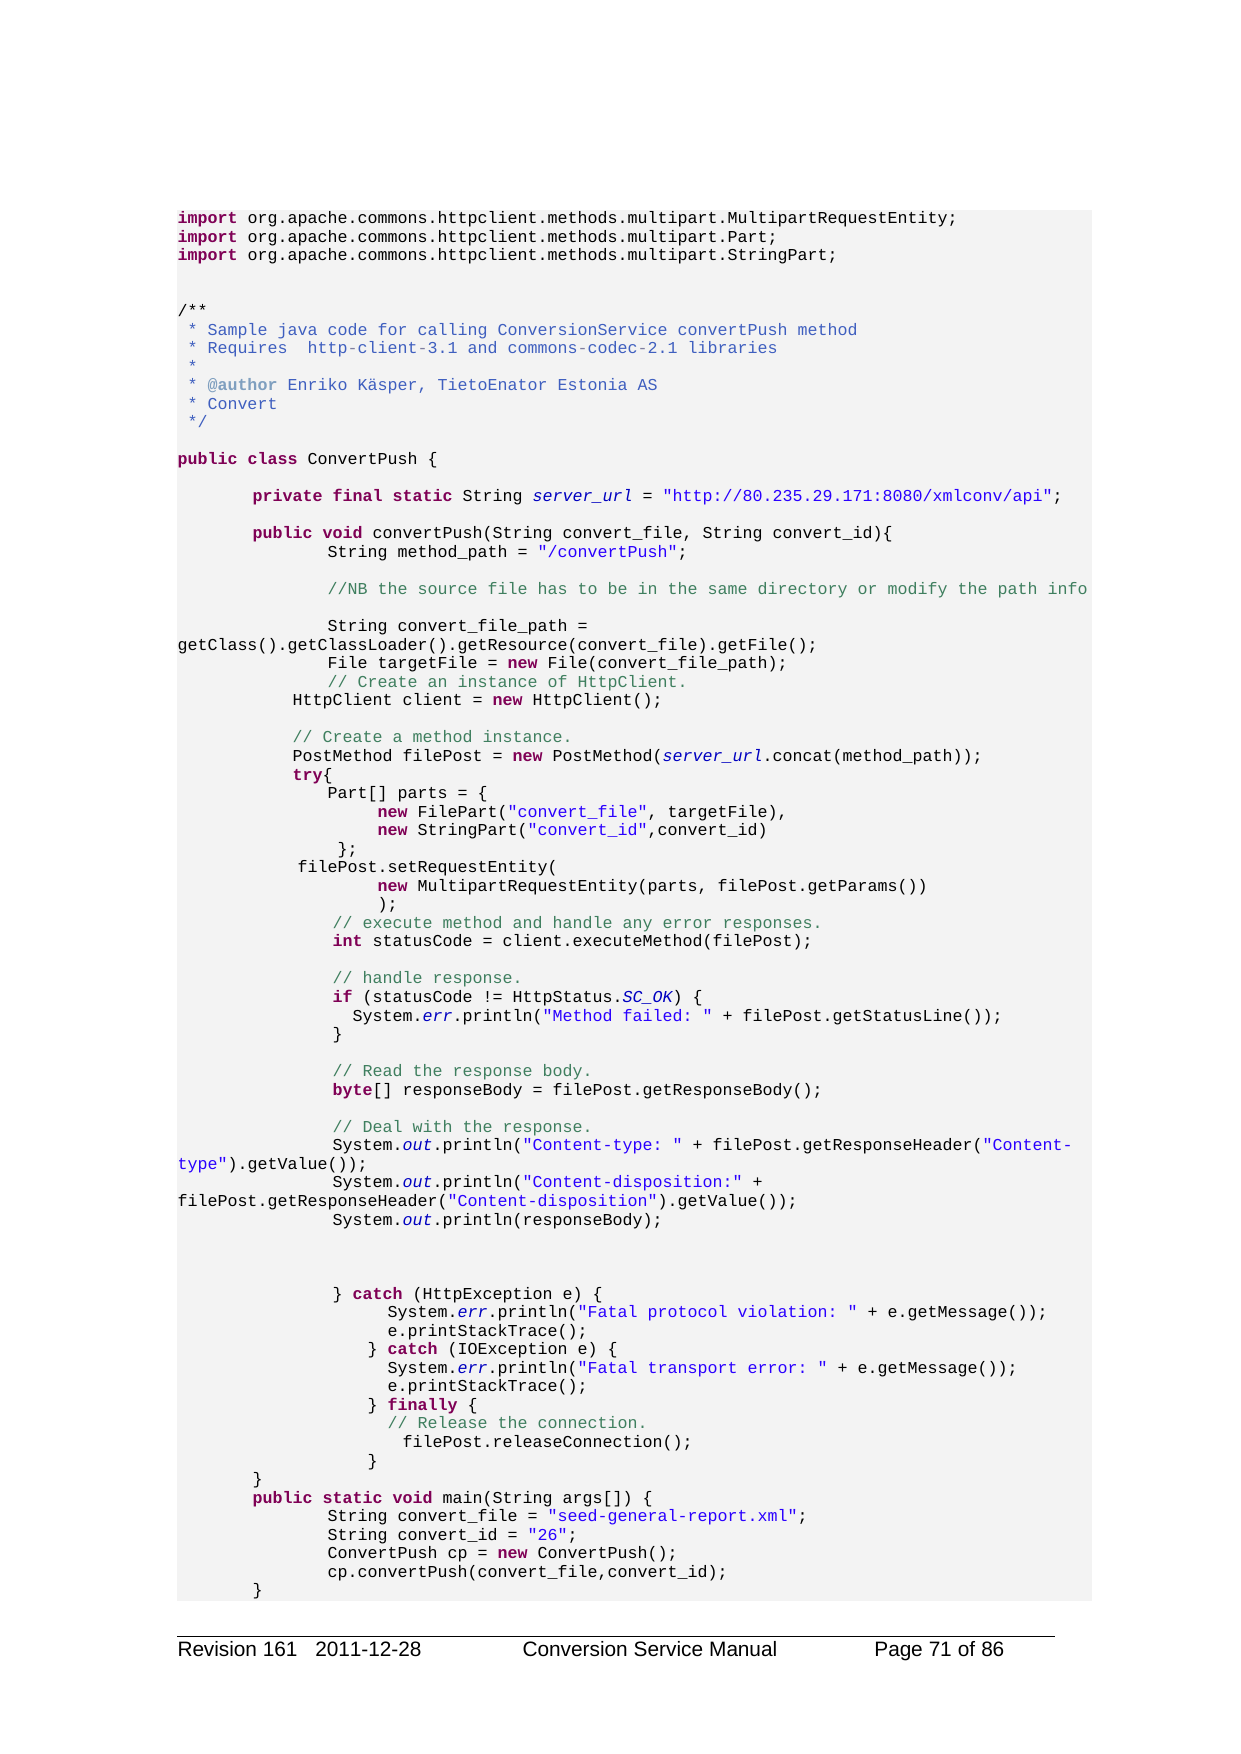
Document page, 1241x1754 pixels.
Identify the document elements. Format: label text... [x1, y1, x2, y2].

list // execute method and handle any error responses. [177, 915, 1092, 933]
list filePost.setRequestEntity( [177, 859, 1092, 878]
list ); [177, 896, 1092, 915]
list } [177, 1026, 1092, 1044]
list int statusCode = client.executeMethod(filePost); [177, 933, 1092, 952]
list new MultipartRequestEntity(parts, filePost.getParams()) [177, 878, 1092, 896]
list /** [177, 303, 1092, 321]
list // Create an instance of HttpClient. [177, 674, 1092, 692]
list System.err.println("Fatal protocol violation: " + e.getMessage()); [177, 1304, 1092, 1323]
list } [177, 1452, 1092, 1471]
list // Create a method instance. [177, 729, 1092, 748]
list System.out.println("Content-type: " + filePost.getResponseHeader("Content-type").getValue()); [177, 1137, 1092, 1174]
list } [177, 1471, 1092, 1489]
list ConvertPush cp = new ConvertPush(); [177, 1545, 1092, 1564]
list System.err.println("Method failed: " + filePost.getStatusLine()); [177, 1007, 1092, 1026]
list File targetFile = new File(convert_file_path); [177, 655, 1092, 674]
list import org.apache.commons.httpclient.methods.multipart.MultipartRequestEntity; [177, 210, 1092, 229]
list System.out.println(responseBody); [177, 1211, 1092, 1230]
list PostMethod filePost = new PostMethod(server_url.concat(method_path)); [177, 748, 1092, 766]
list import org.apache.commons.httpclient.methods.multipart.Part; [177, 229, 1092, 247]
list cp.convertPush(convert_file,convert_id); [177, 1564, 1092, 1582]
list // Release the connection. [177, 1415, 1092, 1434]
list e.printStackTrace(); [177, 1323, 1092, 1341]
list * Requires http-client-3.1 and commons-codec-2.1 libraries [177, 340, 1092, 358]
list * @author Enriko Käsper, TietoEnator Estonia AS [177, 377, 1092, 396]
list String convert_id = "26"; [177, 1527, 1092, 1545]
list }; [177, 841, 1092, 859]
list // handle response. [177, 970, 1092, 989]
list System.out.println("Content-disposition:" + filePost.getResponseHeader("Content-disposition").getValue()); [177, 1174, 1092, 1211]
list } finally { [177, 1397, 1092, 1415]
list } catch (HttpException e) { [177, 1286, 1092, 1304]
list //NB the source file has to be in the same directory or modify the path info [177, 581, 1092, 599]
list * Sample java code for calling ConversionService convertPush method [177, 321, 1092, 340]
list filePost.releaseConnection(); [177, 1434, 1092, 1452]
list } [177, 1582, 1092, 1601]
list */ [177, 414, 1092, 433]
list public void convertPush(String convert_file, String convert_id){ [177, 525, 1092, 544]
list String convert_file = "seed-general-report.xml"; [177, 1508, 1092, 1527]
list } catch (IOException e) { [177, 1341, 1092, 1360]
list * Convert [177, 396, 1092, 414]
list // Read the response body. [177, 1063, 1092, 1082]
list String convert_file_path = getClass().getClassLoader().getResource(convert_file).getFile(); [177, 618, 1092, 655]
list System.err.println("Fatal transport error: " + e.getMessage()); [177, 1360, 1092, 1378]
list String method_path = "/convertPush"; [177, 544, 1092, 562]
list // Deal with the response. [177, 1119, 1092, 1137]
list new StringPart("convert_id",convert_id) [177, 822, 1092, 841]
list byte[] responseBody = filePost.getResponseBody(); [177, 1082, 1092, 1100]
list * [177, 358, 1092, 377]
list if (statusCode != HttpStatus.SC_OK) { [177, 989, 1092, 1007]
list try{ [177, 766, 1092, 785]
list new FilePart("convert_file", targetFile), [177, 803, 1092, 822]
list e.printStackTrace(); [177, 1378, 1092, 1397]
list private final static String server_url = "http://80.235.29.171:8080/xmlconv/api"; [177, 488, 1092, 507]
list HttpClient client = new HttpClient(); [177, 692, 1092, 711]
list import org.apache.commons.httpclient.methods.multipart.StringPart; [177, 247, 1092, 266]
list public class ConvertPush { [177, 451, 1092, 470]
list public static void main(String args[]) { [177, 1489, 1092, 1508]
list Part[] parts = { [177, 785, 1092, 803]
